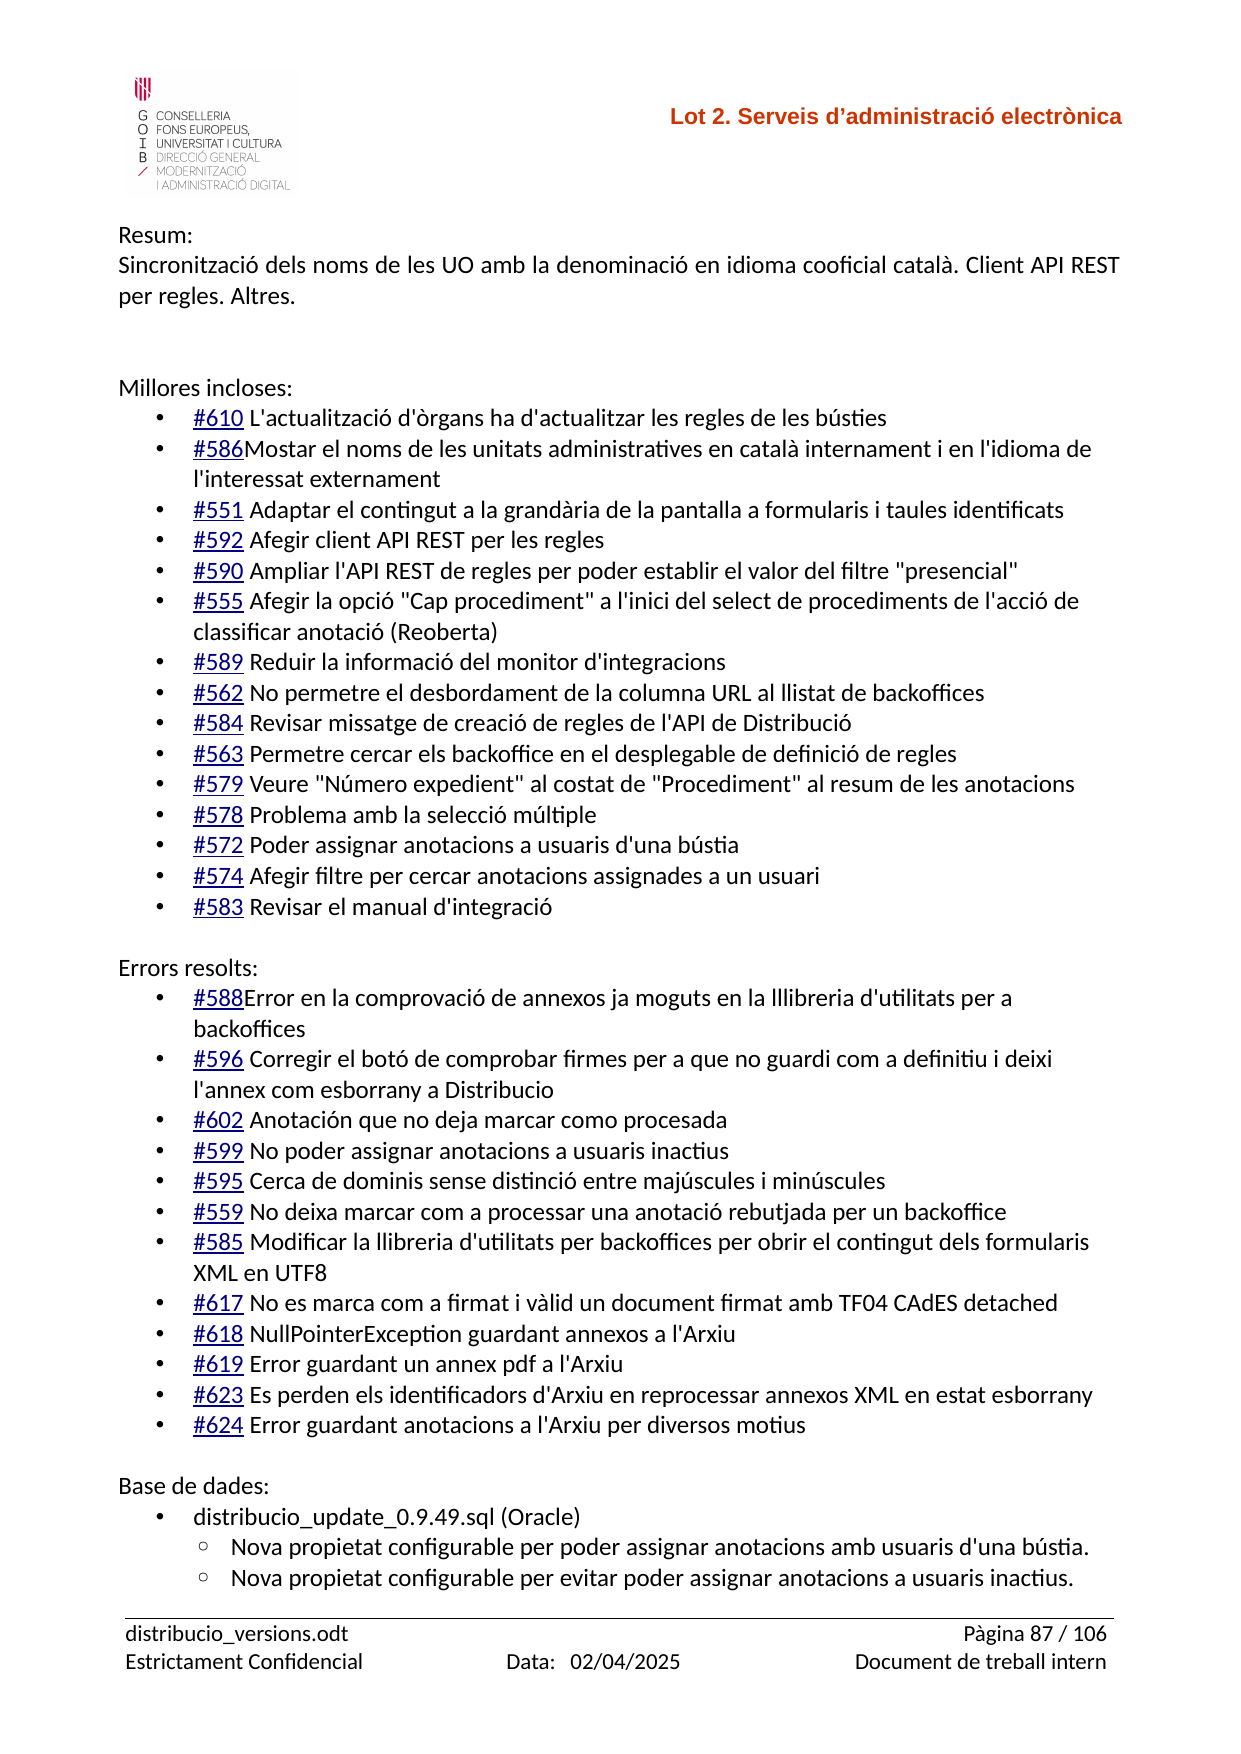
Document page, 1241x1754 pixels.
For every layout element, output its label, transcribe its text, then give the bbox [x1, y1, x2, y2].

list #618 NullPointerException guardant annexos a l'Arxiu [156, 1318, 1122, 1348]
list #563 Permetre cercar els backoffice en el desplegable de definició de regles [156, 738, 1122, 768]
list #588Error en la comprovació de annexos ja moguts en la lllibreria d'utilitats per a backoffices [156, 982, 1122, 1043]
list #590 Ampliar l'API REST de regles per poder establir el valor del filtre "presencial" [156, 555, 1122, 585]
list #595 Cerca de dominis sense distinció entre majúscules i minúscules [156, 1165, 1122, 1196]
text Resum: [118, 219, 1122, 250]
list #583 Revisar el manual d'integració [156, 891, 1122, 921]
list #555 Afegir la opció "Cap procediment" a l'inici del select de procediments de l'acció de classificar anotació (Reoberta) [156, 585, 1122, 646]
list distribucio_update_0.9.49.sql (Oracle) [156, 1501, 1122, 1532]
text Base de dades: [118, 1471, 1122, 1501]
list Nova propietat configurable per evitar poder assignar anotacions a usuaris inactius. [193, 1562, 1122, 1593]
list #572 Poder assignar anotacions a usuaris d'una bústia [156, 829, 1122, 860]
text Millores incloses: [118, 372, 1122, 402]
list #574 Afegir filtre per cercar anotacions assignades a un usuari [156, 860, 1122, 891]
text Errors resolts: [118, 952, 1122, 982]
list #624 Error guardant anotacions a l'Arxiu per diversos motius [156, 1409, 1122, 1440]
text Sincronització dels noms de les UO amb la denominació en idioma cooficial català. Client API REST per regles. Altres. [118, 250, 1122, 311]
list #623 Es perden els identificadors d'Arxiu en reprocessar annexos XML en estat esborrany [156, 1379, 1122, 1409]
list #610 L'actualització d'òrgans ha d'actualitzar les regles de les bústies [156, 402, 1122, 433]
list #589 Reduir la informació del monitor d'integracions [156, 646, 1122, 677]
list #559 No deixa marcar com a processar una anotació rebutjada per un backoffice [156, 1196, 1122, 1226]
list #586Mostar el noms de les unitats administratives en català internament i en l'idioma de l'interessat externament [156, 433, 1122, 494]
list #619 Error guardant un annex pdf a l'Arxiu [156, 1348, 1122, 1379]
list #585 Modificar la llibreria d'utilitats per backoffices per obrir el contingut dels formularis XML en UTF8 [156, 1226, 1122, 1287]
list #551 Adaptar el contingut a la grandària de la pantalla a formularis i taules identificats [156, 494, 1122, 524]
list #617 No es marca com a firmat i vàlid un document firmat amb TF04 CAdES detached [156, 1287, 1122, 1318]
list #562 No permetre el desbordament de la columna URL al llistat de backoffices [156, 677, 1122, 707]
list #584 Revisar missatge de creació de regles de l'API de Distribució [156, 707, 1122, 738]
list #579 Veure "Número expedient" al costat de "Procediment" al resum de les anotacions [156, 768, 1122, 799]
list #602 Anotación que no deja marcar como procesada [156, 1104, 1122, 1135]
list #596 Corregir el botó de comprobar firmes per a que no guardi com a definitiu i deixi l'annex com esborrany a Distribucio [156, 1043, 1122, 1104]
list #592 Afegir client API REST per les regles [156, 524, 1122, 555]
list #599 No poder assignar anotacions a usuaris inactius [156, 1135, 1122, 1165]
list Nova propietat configurable per poder assignar anotacions amb usuaris d'una bústia. [193, 1532, 1122, 1562]
picture [126, 70, 299, 197]
list #578 Problema amb la selecció múltiple [156, 799, 1122, 829]
